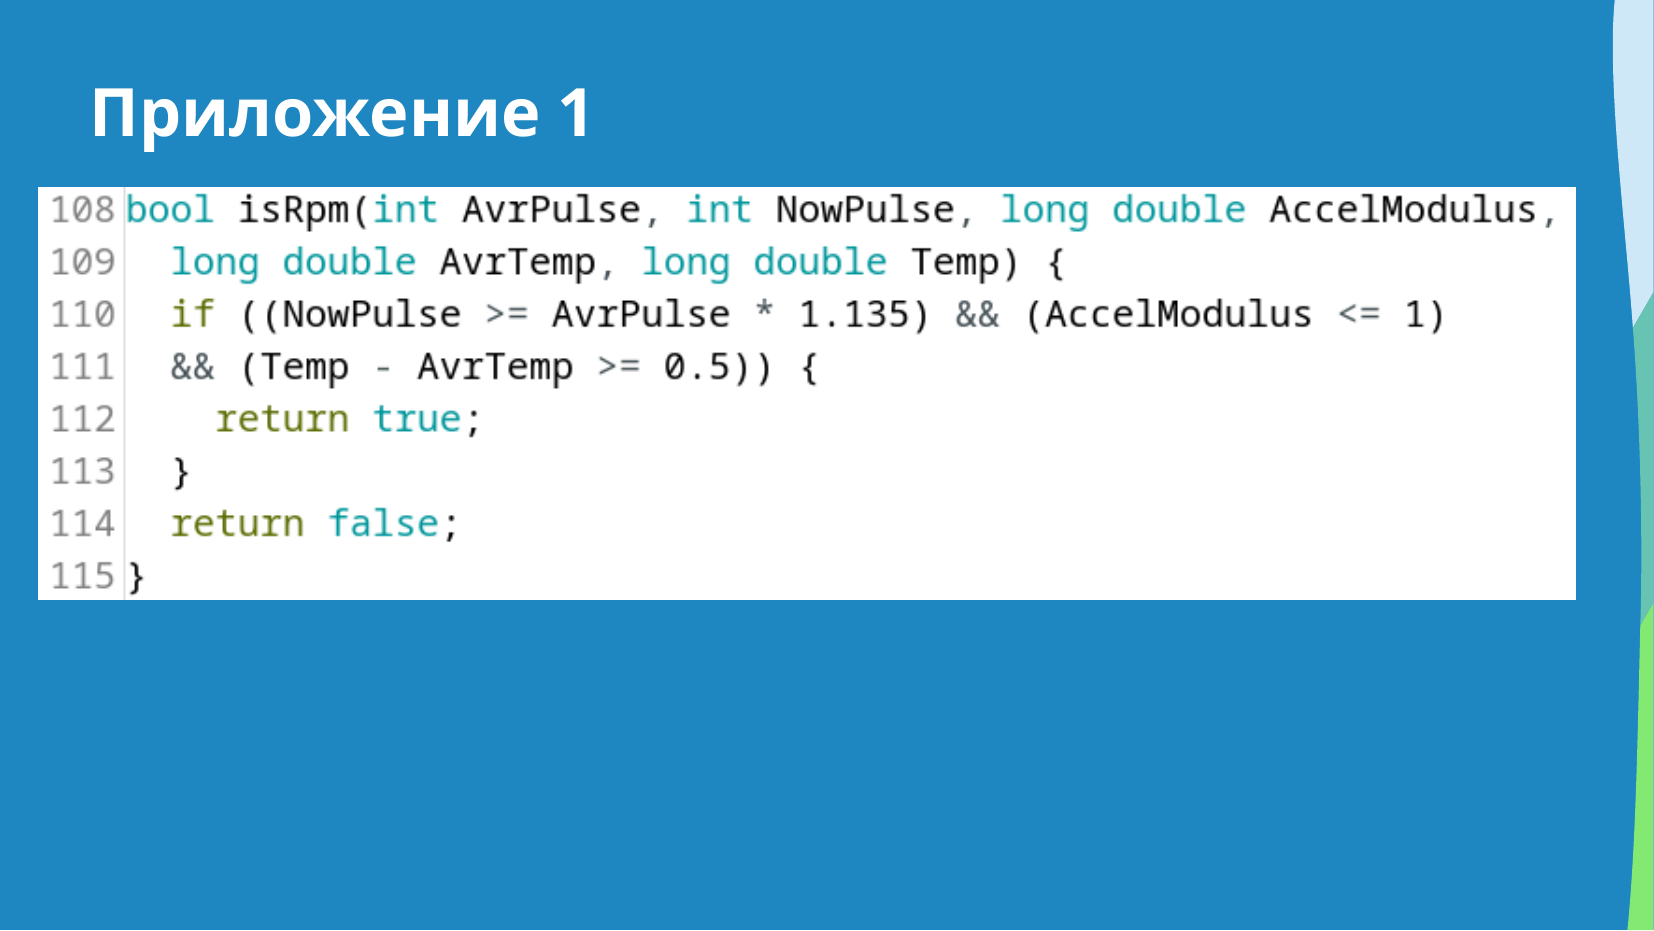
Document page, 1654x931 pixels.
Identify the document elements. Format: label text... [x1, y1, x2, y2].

text_box Приложение 1 [75, 62, 1051, 158]
picture [38, 187, 1576, 601]
